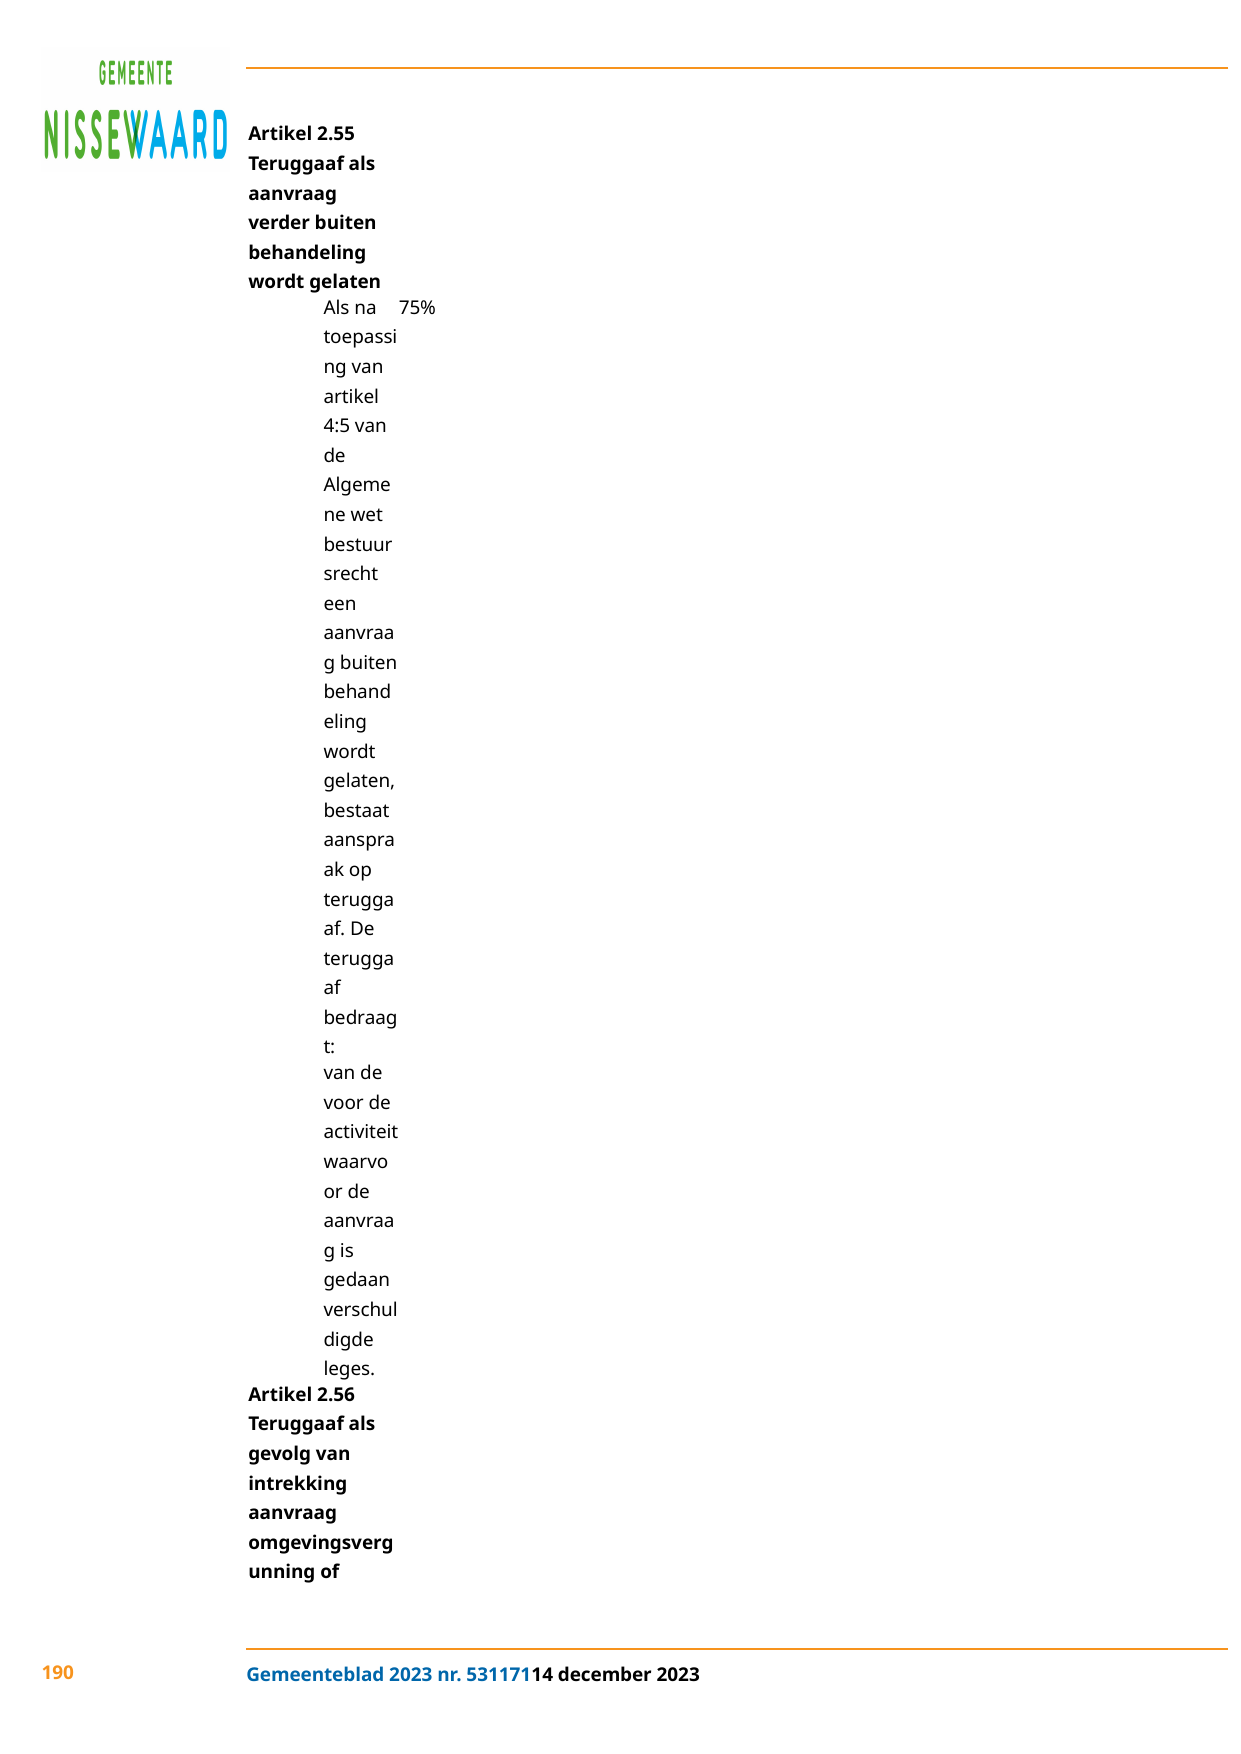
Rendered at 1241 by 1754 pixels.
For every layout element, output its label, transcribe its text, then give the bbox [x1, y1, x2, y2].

table_cell van de voor de activiteit waarvoor de aanvraag is gedaan verschuldigde leges. [323, 1060, 398, 1381]
table_cell [399, 95, 474, 121]
table_cell 75% [399, 294, 474, 1059]
table_cell Artikel 2.55 Teruggaaf als aanvraag verder buiten behandeling wordt gelaten [248, 121, 398, 294]
table_cell Artikel 2.56 Teruggaaf als gevolg van intrekking aanvraag omgevingsvergunning of [248, 1381, 398, 1584]
table_cell [248, 95, 323, 121]
table_cell [399, 121, 474, 294]
table_cell [399, 1381, 474, 1584]
picture [41, 47, 231, 172]
table_cell Als na toepassing van artikel 4:5 van de Algemene wet bestuursrecht een aanvraag buiten behandeling wordt gelaten, bestaat aanspraak op teruggaaf. De teruggaaf bedraagt: [323, 294, 398, 1059]
table_cell [323, 95, 398, 121]
table_cell [248, 294, 323, 1059]
table_cell [248, 1060, 323, 1381]
table_cell [399, 1060, 474, 1381]
